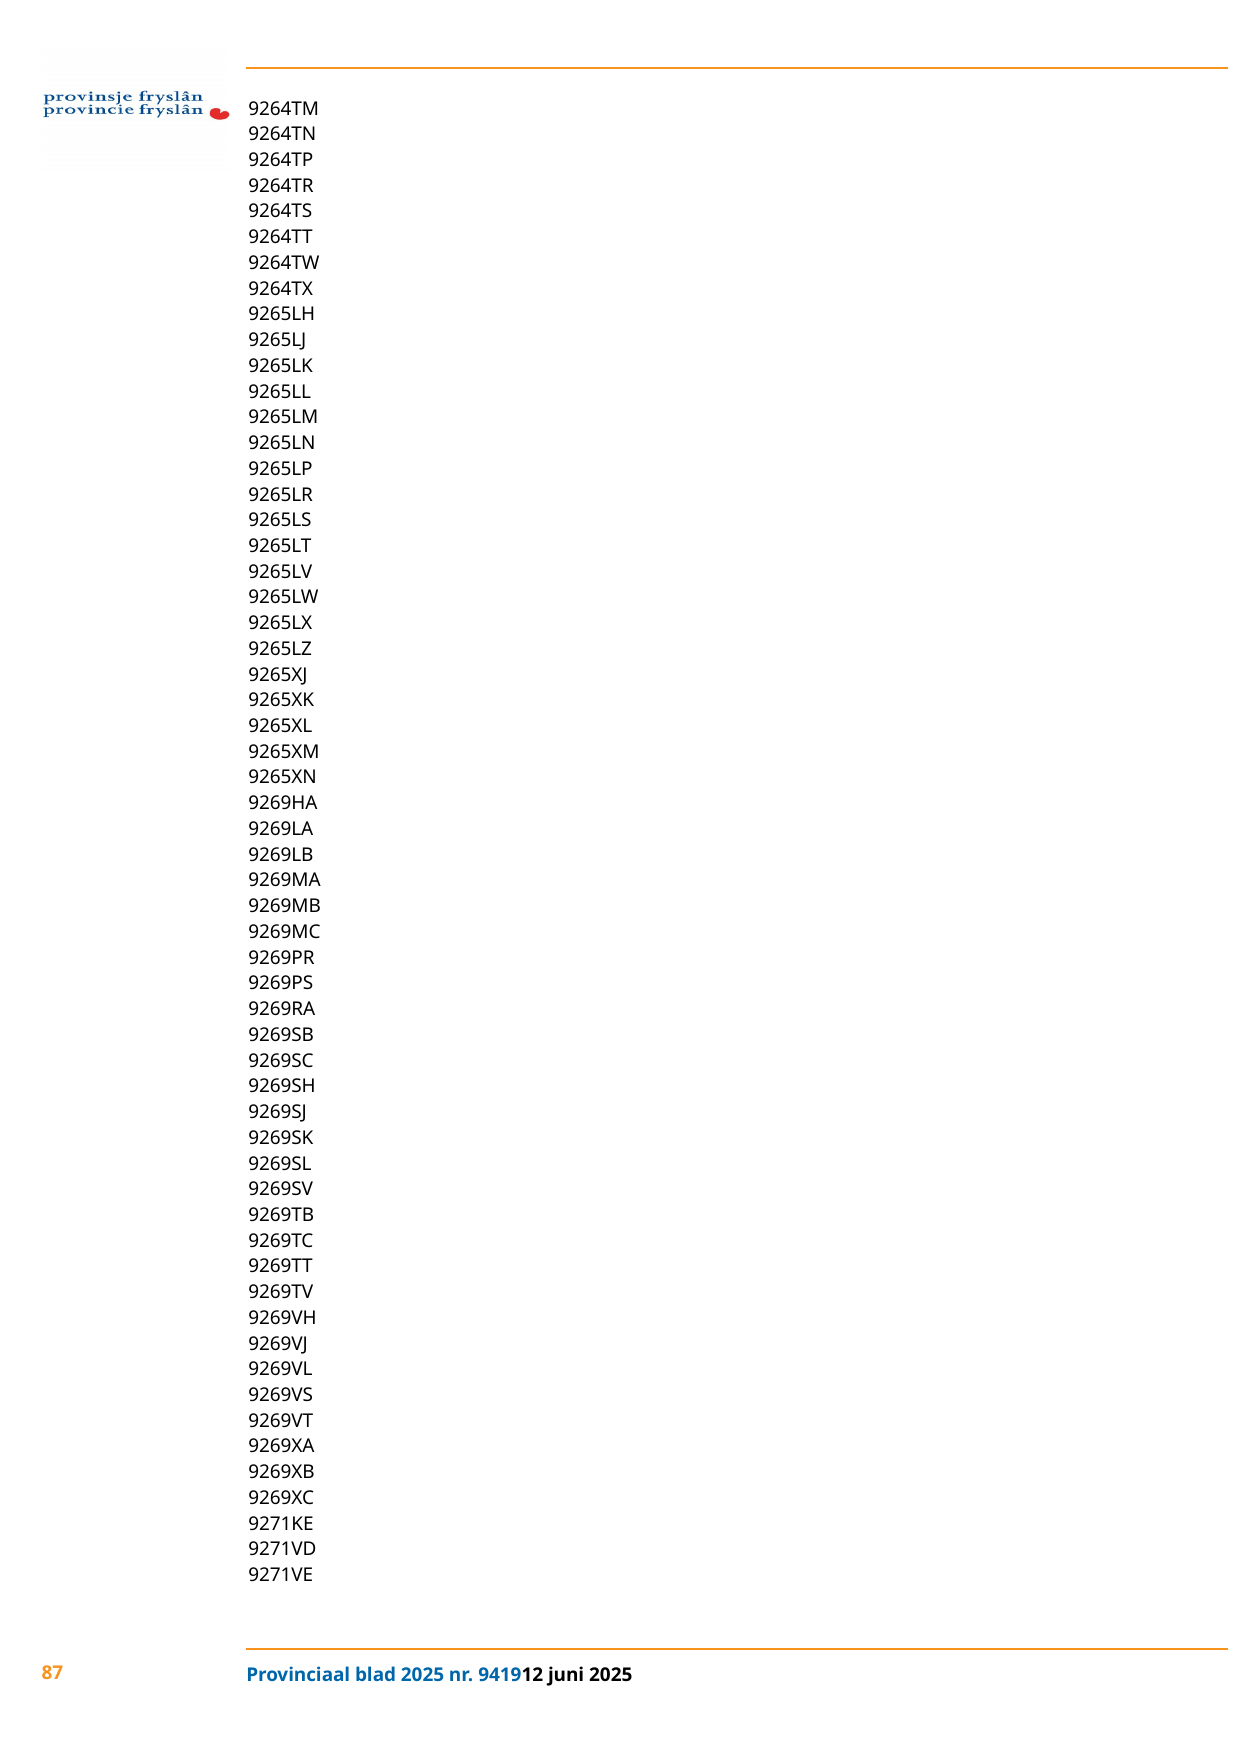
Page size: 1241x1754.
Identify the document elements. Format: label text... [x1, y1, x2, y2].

table_cell 9265LV [248, 558, 1152, 584]
table_cell 9269SV [248, 1175, 1152, 1201]
table_cell 9269XA [248, 1433, 1152, 1458]
table_cell 9265XJ [248, 661, 1152, 687]
table_cell 9271VD [248, 1536, 1152, 1561]
table_cell 9265LX [248, 609, 1152, 635]
table_cell 9269MC [248, 918, 1152, 944]
table_cell 9269RA [248, 995, 1152, 1021]
table_cell 9269PR [248, 944, 1152, 969]
table_cell 9265XK [248, 687, 1152, 712]
table_cell 9269TC [248, 1227, 1152, 1253]
table_cell 9265LJ [248, 326, 1152, 352]
table_cell 9265LM [248, 404, 1152, 429]
table_cell 9265LS [248, 506, 1152, 532]
table_cell 9269MB [248, 893, 1152, 918]
table_cell 9264TP [248, 146, 1152, 172]
table_cell 9264TW [248, 249, 1152, 275]
table_cell 9264TM [248, 95, 1152, 121]
table_cell 9269VS [248, 1381, 1152, 1407]
table_cell 9265LZ [248, 635, 1152, 661]
table_cell 9269SH [248, 1073, 1152, 1098]
table_cell 9269VH [248, 1304, 1152, 1330]
table_cell 9269TB [248, 1201, 1152, 1227]
table_cell 9265XN [248, 764, 1152, 789]
table_cell 9265LP [248, 455, 1152, 481]
table_cell 9265LL [248, 378, 1152, 403]
table_cell 9269LA [248, 815, 1152, 841]
table_cell 9269SB [248, 1021, 1152, 1047]
table_cell 9269XB [248, 1459, 1152, 1484]
table_cell 9269TV [248, 1278, 1152, 1304]
table_cell 9264TX [248, 275, 1152, 301]
table_cell 9269PS [248, 970, 1152, 995]
table_cell 9269MA [248, 867, 1152, 892]
table_cell 9269SL [248, 1150, 1152, 1175]
picture [41, 47, 231, 172]
table_cell 9264TS [248, 198, 1152, 223]
table_cell 9269SK [248, 1124, 1152, 1150]
table_cell 9269SJ [248, 1098, 1152, 1124]
table_cell 9269SC [248, 1047, 1152, 1072]
table_cell 9271VE [248, 1561, 1152, 1587]
table_cell 9265LN [248, 429, 1152, 455]
table_cell 9269VJ [248, 1330, 1152, 1356]
table_cell 9265XL [248, 712, 1152, 738]
table_cell 9269VL [248, 1356, 1152, 1381]
table_cell 9269TT [248, 1253, 1152, 1278]
table_cell 9269HA [248, 790, 1152, 815]
table_cell 9264TT [248, 224, 1152, 249]
table_cell 9265LH [248, 301, 1152, 326]
table_cell 9264TR [248, 172, 1152, 198]
table_cell 9271KE [248, 1510, 1152, 1536]
table_cell 9264TN [248, 121, 1152, 146]
table_cell 9269XC [248, 1484, 1152, 1510]
table_cell 9265LW [248, 584, 1152, 609]
table_cell 9265XM [248, 738, 1152, 764]
table_cell 9269LB [248, 841, 1152, 867]
table_cell 9269VT [248, 1407, 1152, 1433]
table_cell 9265LT [248, 532, 1152, 558]
table_cell 9265LR [248, 481, 1152, 506]
table_cell 9265LK [248, 352, 1152, 378]
